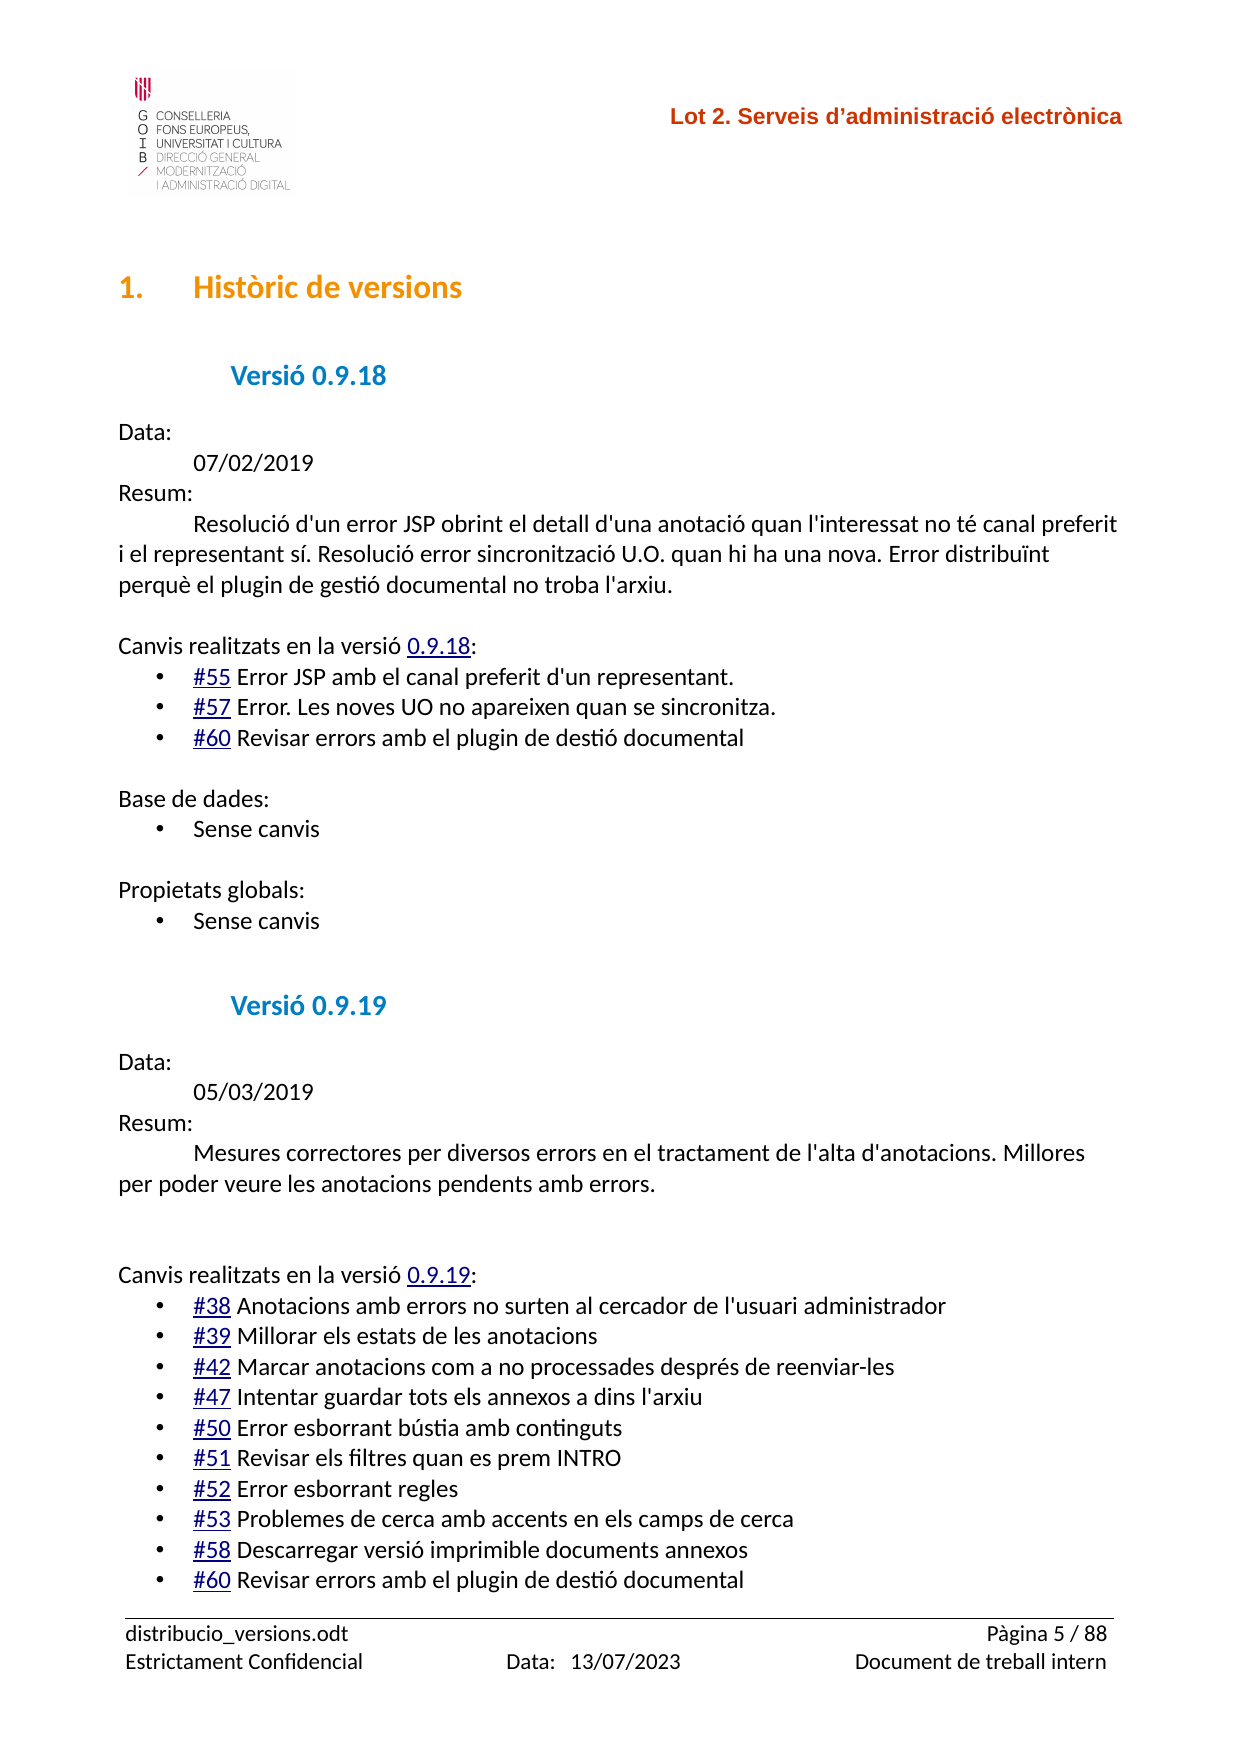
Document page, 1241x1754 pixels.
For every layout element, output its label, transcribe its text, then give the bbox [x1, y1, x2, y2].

list #39 Millorar els estats de les anotacions [156, 1321, 1122, 1351]
list #53 Problemes de cerca amb accents en els camps de cerca [156, 1504, 1122, 1534]
text Mesures correctores per diversos errors en el tractament de l'alta d'anotacions. Millores per poder veure les anotacions pendents amb errors. [118, 1137, 1122, 1198]
subtitle Històric de versions [118, 266, 1122, 307]
list #47 Intentar guardar tots els annexos a dins l'arxiu [156, 1382, 1122, 1412]
text Propietats globals: [118, 874, 1122, 905]
list #58 Descarregar versió imprimible documents annexos [156, 1534, 1122, 1565]
text Base de dades: [118, 783, 1122, 813]
list #52 Error esborrant regles [156, 1473, 1122, 1504]
text Data: [118, 417, 1122, 447]
list #57 Error. Les noves UO no apareixen quan se sincronitza. [156, 691, 1122, 722]
list #60 Revisar errors amb el plugin de destió documental [156, 722, 1122, 752]
text Canvis realitzats en la versió 0.9.19: [118, 1259, 1122, 1290]
text Resum: [118, 478, 1122, 508]
text Resum: [118, 1107, 1122, 1137]
list #60 Revisar errors amb el plugin de destió documental [156, 1565, 1122, 1595]
text Data: [118, 1046, 1122, 1076]
list #50 Error esborrant bústia amb continguts [156, 1412, 1122, 1443]
subtitle Versió 0.9.19 [153, 987, 1122, 1022]
text 05/03/2019 [118, 1076, 1122, 1107]
list Sense canvis [156, 813, 1122, 844]
text Resolució d'un error JSP obrint el detall d'una anotació quan l'interessat no té canal preferit i el representant sí. Resolució error sincronització U.O. quan hi ha una nova. Error distribuïnt perquè el plugin de gestió documental no troba l'arxiu. [118, 508, 1122, 600]
subtitle Versió 0.9.18 [153, 357, 1122, 393]
list #51 Revisar els filtres quan es prem INTRO [156, 1443, 1122, 1473]
list Sense canvis [156, 905, 1122, 935]
list #38 Anotacions amb errors no surten al cercador de l'usuari administrador [156, 1290, 1122, 1321]
list #55 Error JSP amb el canal preferit d'un representant. [156, 661, 1122, 691]
text Canvis realitzats en la versió 0.9.18: [118, 630, 1122, 661]
text 07/02/2019 [118, 447, 1122, 478]
list #42 Marcar anotacions com a no processades després de reenviar-les [156, 1351, 1122, 1382]
picture [126, 70, 299, 197]
